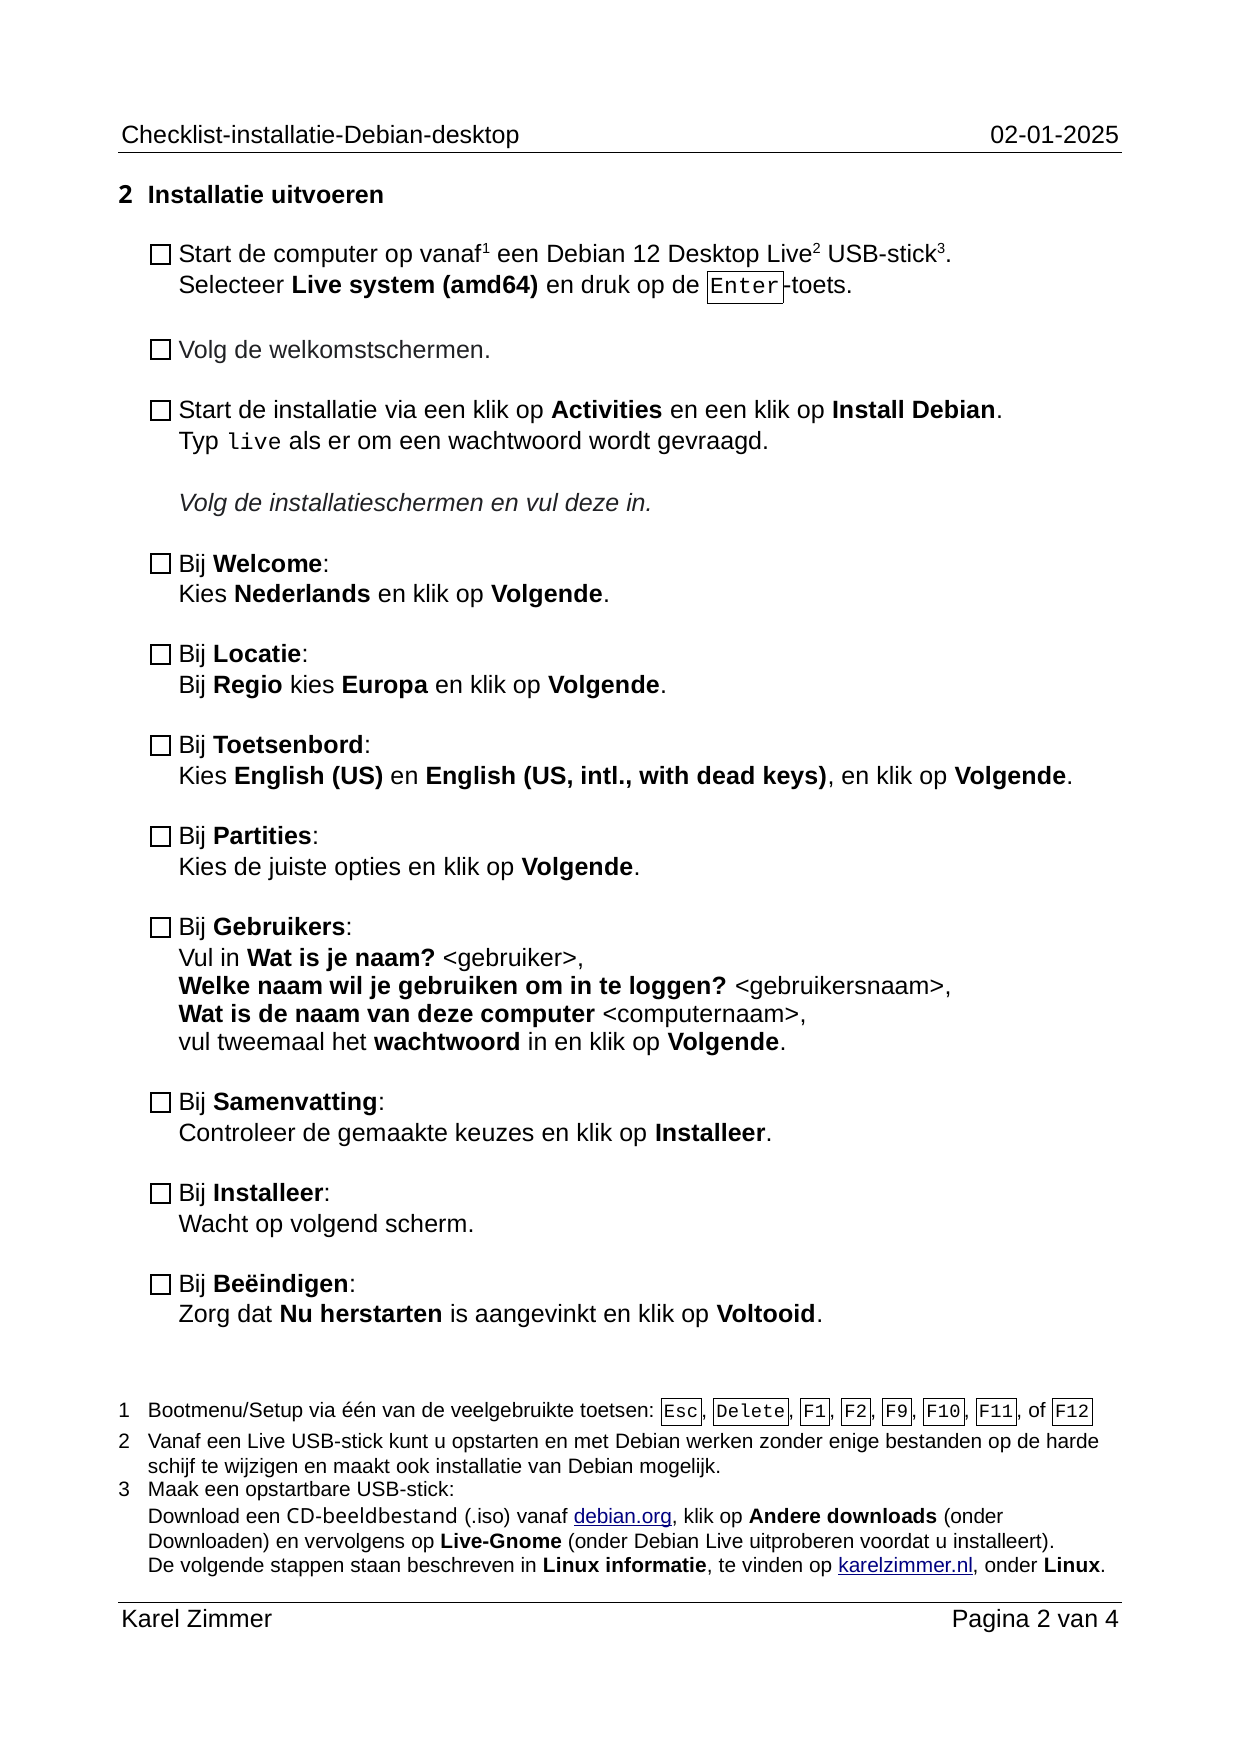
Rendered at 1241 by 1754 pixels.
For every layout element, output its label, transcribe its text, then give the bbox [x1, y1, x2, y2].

table_cell [118, 851, 142, 882]
table_cell [177, 304, 1122, 334]
table_cell [118, 1178, 142, 1208]
table_cell Bij Samenvatting: [177, 1087, 1122, 1117]
table_cell [142, 639, 177, 669]
table_header [118, 239, 142, 269]
table_cell Typ live als er om een wachtwoord wordt gevraagd. [177, 426, 1122, 457]
table_cell [118, 1118, 142, 1148]
table_header [142, 239, 177, 269]
table_cell [142, 365, 177, 395]
table_cell Bij Installeer: [177, 1178, 1122, 1208]
table_cell Bij Toetsenbord: [177, 730, 1122, 761]
table_cell [142, 912, 177, 942]
list Installatie uitvoeren [118, 177, 1122, 211]
table_cell Bij Locatie: [177, 639, 1122, 669]
table_cell [118, 1087, 142, 1117]
table_cell [118, 426, 142, 457]
table_cell [142, 700, 177, 730]
table_cell [177, 700, 1122, 730]
table_cell [118, 304, 142, 334]
table_cell Wacht op volgend scherm. [177, 1208, 1122, 1239]
table_cell [142, 1118, 177, 1148]
table_cell Volg de welkomstschermen. [177, 335, 1122, 365]
table_cell [177, 1239, 1122, 1269]
table_cell [118, 458, 142, 488]
table_cell [142, 335, 177, 365]
table_cell [142, 518, 177, 548]
table_cell Kies English (US) en English (US, intl., with dead keys), en klik op Volgende. [177, 761, 1122, 791]
table_cell [177, 518, 1122, 548]
table_cell [142, 670, 177, 700]
table_cell [118, 488, 142, 518]
table_cell [142, 943, 177, 1057]
table_cell [142, 1148, 177, 1178]
table_cell [118, 639, 142, 669]
table_cell [177, 882, 1122, 912]
table_cell [177, 365, 1122, 395]
table_cell Bij Welcome: [177, 548, 1122, 579]
table_cell [118, 730, 142, 761]
table_cell [142, 1299, 177, 1329]
table_cell [118, 335, 142, 365]
table_cell Bij Regio kies Europa en klik op Volgende. [177, 670, 1122, 700]
table_cell [142, 488, 177, 518]
table_cell [142, 1057, 177, 1087]
table_cell [142, 458, 177, 488]
table_cell [118, 548, 142, 579]
table_cell [142, 851, 177, 882]
table_cell Kies Nederlands en klik op Volgende. [177, 579, 1122, 609]
table_cell [142, 1087, 177, 1117]
table_cell Vul in Wat is je naam? <gebruiker>, Welke naam wil je gebruiken om in te loggen? <gebruikersnaam>, Wat is de naam van deze computer <computernaam>, vul tweemaal het wachtwoord in en klik op Volgende. [177, 943, 1122, 1057]
table_cell [118, 882, 142, 912]
table_cell [118, 943, 142, 1057]
table_cell [142, 791, 177, 821]
table_cell Selecteer Live system (amd64) en druk op de Enter-toets. [177, 269, 1122, 304]
table_cell [118, 670, 142, 700]
table_cell [142, 1269, 177, 1299]
table_cell [142, 821, 177, 851]
table_cell [118, 700, 142, 730]
table_cell [142, 269, 177, 304]
table_cell [118, 912, 142, 942]
table_cell [118, 1269, 142, 1299]
table_cell [142, 1208, 177, 1239]
table_cell [118, 791, 142, 821]
table_cell Volg de installatieschermen en vul deze in. [177, 488, 1122, 518]
table_cell [118, 609, 142, 639]
table_cell [118, 1057, 142, 1087]
table_cell [177, 609, 1122, 639]
table_cell [142, 395, 177, 426]
table_cell [142, 1239, 177, 1269]
table_cell [142, 548, 177, 579]
table_cell [142, 761, 177, 791]
table_cell [177, 791, 1122, 821]
table_cell [177, 1057, 1122, 1087]
table_cell [118, 1299, 142, 1329]
table_cell [118, 395, 142, 426]
table_cell [118, 821, 142, 851]
table_cell [118, 761, 142, 791]
table_cell Bij Partities: [177, 821, 1122, 851]
table_cell [118, 365, 142, 395]
table_cell [118, 518, 142, 548]
table_cell Bij Gebruikers: [177, 912, 1122, 942]
table_cell [142, 304, 177, 334]
table_cell [118, 579, 142, 609]
table_cell [142, 426, 177, 457]
table_cell [118, 1239, 142, 1269]
table_cell [142, 730, 177, 761]
table_cell [177, 458, 1122, 488]
table_cell Controleer de gemaakte keuzes en klik op Installeer. [177, 1118, 1122, 1148]
table_cell [177, 1148, 1122, 1178]
table_cell [142, 1178, 177, 1208]
table_cell [142, 609, 177, 639]
table_header Start de computer op vanaf een Debian 12 Desktop Live USB-stick. [177, 239, 1122, 269]
table_cell Zorg dat Nu herstarten is aangevinkt en klik op Voltooid. [177, 1299, 1122, 1329]
table_cell [118, 1208, 142, 1239]
table_cell Kies de juiste opties en klik op Volgende. [177, 851, 1122, 882]
table_cell [142, 882, 177, 912]
table_cell [118, 269, 142, 304]
table_cell Bij Beëindigen: [177, 1269, 1122, 1299]
table_cell Start de installatie via een klik op Activities en een klik op Install Debian. [177, 395, 1122, 426]
table_cell [142, 579, 177, 609]
table_cell [118, 1148, 142, 1178]
